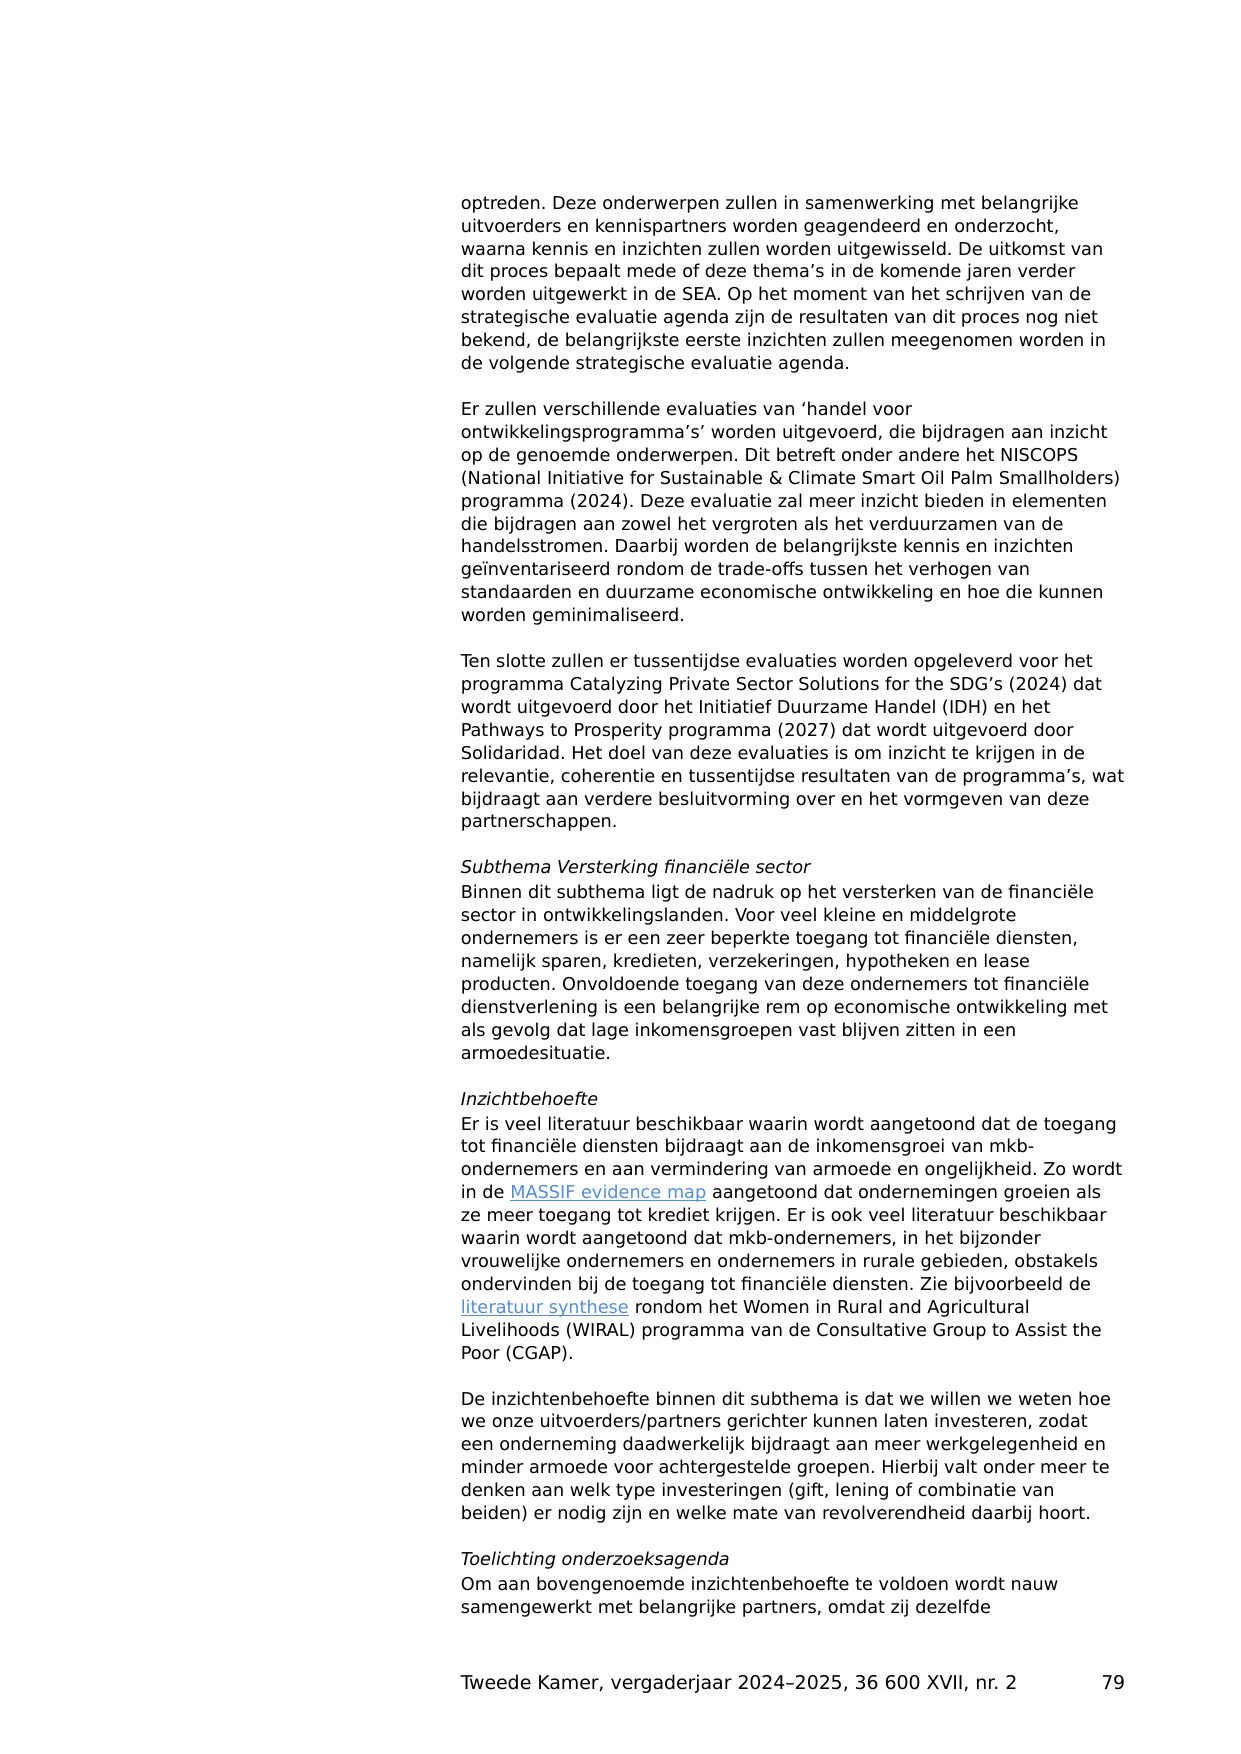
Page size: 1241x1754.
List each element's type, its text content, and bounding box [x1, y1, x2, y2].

text De inzichtenbehoefte binnen dit subthema is dat we willen we weten hoe we onze uitvoerders/partners gerichter kunnen laten investeren, zodat een onderneming daadwerkelijk bijdraagt aan meer werkgelegenheid en minder armoede voor achtergestelde groepen. Hierbij valt onder meer te denken aan welk type investeringen (gift, lening of combinatie van beiden) er nodig zijn en welke mate van revolverendheid daarbij hoort. [461, 1387, 1125, 1524]
text Toelichting onderzoeksagenda [461, 1547, 1125, 1570]
text Om aan bovengenoemde inzichtenbehoefte te voldoen wordt nauw samengewerkt met belangrijke partners, omdat zij dezelfde [461, 1572, 1125, 1618]
text Binnen dit subthema ligt de nadruk op het versterken van de financiële sector in ontwikkelingslanden. Voor veel kleine en middelgrote ondernemers is er een zeer beperkte toegang tot financiële diensten, namelijk sparen, kredieten, verzekeringen, hypotheken en lease producten. Onvoldoende toegang van deze ondernemers tot financiële dienstverlening is een belangrijke rem op economische ontwikkeling met als gevolg dat lage inkomensgroepen vast blijven zitten in een armoedesituatie. [461, 880, 1125, 1064]
text Inzichtbehoefte [461, 1087, 1125, 1109]
text Er zullen verschillende evaluaties van ‘handel voor ontwikkelingsprogramma’s’ worden uitgevoerd, die bijdragen aan inzicht op de genoemde onderwerpen. Dit betreft onder andere het NISCOPS (National Initiative for Sustainable & Climate Smart Oil Palm Smallholders) programma (2024). Deze evaluatie zal meer inzicht bieden in elementen die bijdragen aan zowel het vergroten als het verduurzamen van de handelsstromen. Daarbij worden de belangrijkste kennis en inzichten geïnventariseerd rondom de trade-offs tussen het verhogen van standaarden en duurzame economische ontwikkeling en hoe die kunnen worden geminimaliseerd. [461, 397, 1125, 626]
text optreden. Deze onderwerpen zullen in samenwerking met belangrijke uitvoerders en kennispartners worden geagendeerd en onderzocht, waarna kennis en inzichten zullen worden uitgewisseld. De uitkomst van dit proces bepaalt mede of deze thema’s in de komende jaren verder worden uitgewerkt in de SEA. Op het moment van het schrijven van de strategische evaluatie agenda zijn de resultaten van dit proces nog niet bekend, de belangrijkste eerste inzichten zullen meegenomen worden in de volgende strategische evaluatie agenda. [461, 191, 1125, 374]
text Er is veel literatuur beschikbaar waarin wordt aangetoond dat de toegang tot financiële diensten bijdraagt aan de inkomensgroei van mkb-ondernemers en aan vermindering van armoede en ongelijkheid. Zo wordt in de MASSIF evidence map aangetoond dat ondernemingen groeien als ze meer toegang tot krediet krijgen. Er is ook veel literatuur beschikbaar waarin wordt aangetoond dat mkb-ondernemers, in het bijzonder vrouwelijke ondernemers en ondernemers in rurale gebieden, obstakels ondervinden bij de toegang tot financiële diensten. Zie bijvoorbeeld de literatuur synthese rondom het Women in Rural and Agricultural Livelihoods (WIRAL) programma van de Consultative Group to Assist the Poor (CGAP). [461, 1112, 1125, 1364]
text Subthema Versterking financiële sector [461, 855, 1125, 878]
text Ten slotte zullen er tussentijdse evaluaties worden opgeleverd voor het programma Catalyzing Private Sector Solutions for the SDG’s (2024) dat wordt uitgevoerd door het Initiatief Duurzame Handel (IDH) en het Pathways to Prosperity programma (2027) dat wordt uitgevoerd door Solidaridad. Het doel van deze evaluaties is om inzicht te krijgen in de relevantie, coherentie en tussentijdse resultaten van de programma’s, wat bijdraagt aan verdere besluitvorming over en het vormgeven van deze partnerschappen. [461, 649, 1125, 832]
